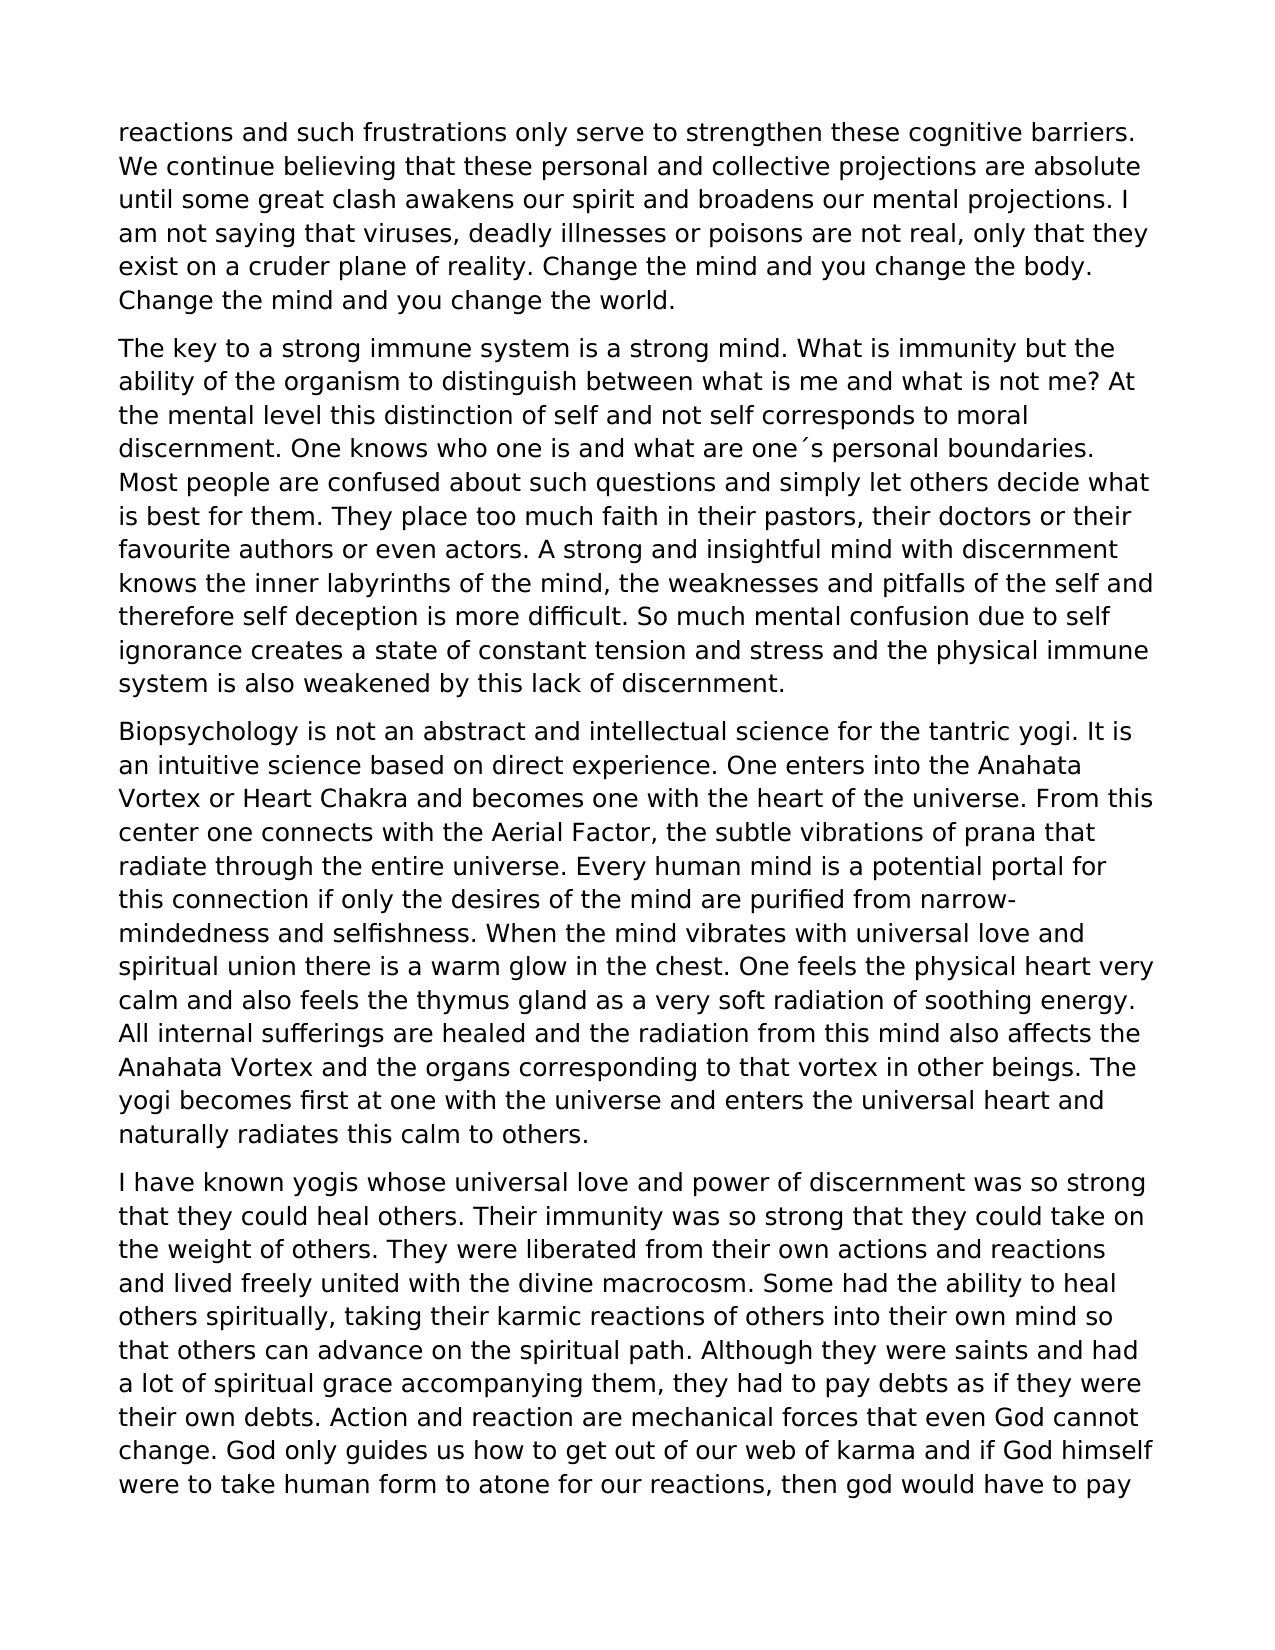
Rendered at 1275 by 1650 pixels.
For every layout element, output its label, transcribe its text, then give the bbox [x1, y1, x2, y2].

text reactions and such frustrations only serve to strengthen these cognitive barriers. We continue believing that these personal and collective projections are absolute until some great clash awakens our spirit and broadens our mental projections. I am not saying that viruses, deadly illnesses or poisons are not real, only that they exist on a cruder plane of reality. Change the mind and you change the body. Change the mind and you change the world. [118, 118, 1157, 315]
text I have known yogis whose universal love and power of discernment was so strong that they could heal others. Their immunity was so strong that they could take on the weight of others. They were liberated from their own actions and reactions and lived freely united with the divine macrocosm. Some had the ability to heal others spiritually, taking their karmic reactions of others into their own mind so that others can advance on the spiritual path. Although they were saints and had a lot of spiritual grace accompanying them, they had to pay debts as if they were their own debts. Action and reaction are mechanical forces that even God cannot change. God only guides us how to get out of our web of karma and if God himself were to take human form to atone for our reactions, then god would have to pay [118, 1168, 1157, 1499]
text Biopsychology is not an abstract and intellectual science for the tantric yogi. It is an intuitive science based on direct experience. One enters into the Anahata Vortex or Heart Chakra and becomes one with the heart of the universe. From this center one connects with the Aerial Factor, the subtle vibrations of prana that radiate through the entire universe. Every human mind is a potential portal for this connection if only the desires of the mind are purified from narrow-mindedness and selfishness. When the mind vibrates with universal love and spiritual union there is a warm glow in the chest. One feels the physical heart very calm and also feels the thymus gland as a very soft radiation of soothing energy. All internal sufferings are healed and the radiation from this mind also affects the Anahata Vortex and the organs corresponding to that vortex in other beings. The yogi becomes first at one with the universe and enters the universal heart and naturally radiates this calm to others. [118, 717, 1157, 1149]
text The key to a strong immune system is a strong mind. What is immunity but the ability of the organism to distinguish between what is me and what is not me? At the mental level this distinction of self and not self corresponds to moral discernment. One knows who one is and what are one´s personal boundaries. Most people are confused about such questions and simply let others decide what is best for them. They place too much faith in their pastors, their doctors or their favourite authors or even actors. A strong and insightful mind with discernment knows the inner labyrinths of the mind, the weaknesses and pitfalls of the self and therefore self deception is more difficult. So much mental confusion due to self ignorance creates a state of constant tension and stress and the physical immune system is also weakened by this lack of discernment. [118, 334, 1157, 698]
